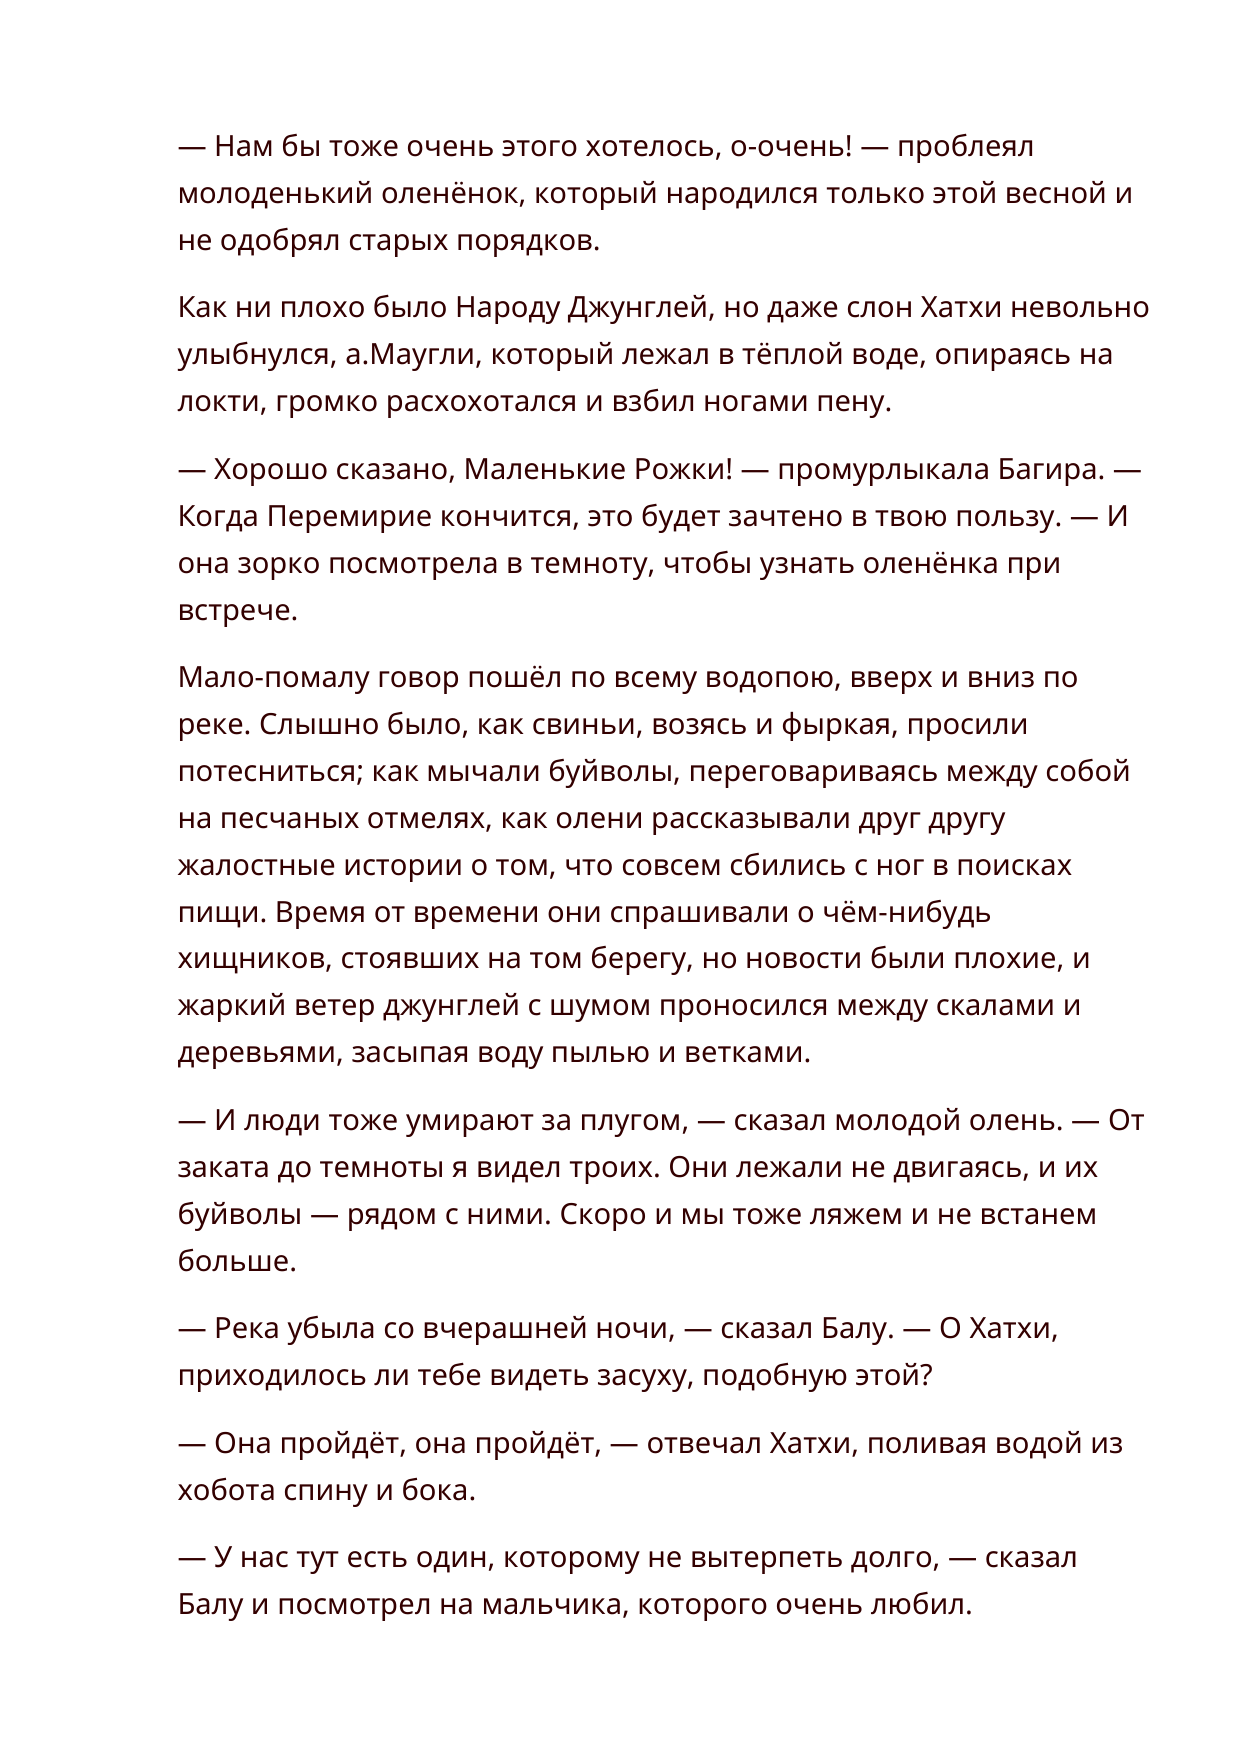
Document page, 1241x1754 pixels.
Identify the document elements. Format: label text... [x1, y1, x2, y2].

text — Хорошо сказано, Маленькие Рожки! — промурлыкала Багира. — Когда Перемирие кончится, это будет зачтено в твою пользу. — И она зорко посмотрела в темноту, чтобы узнать оленёнка при встрече. [177, 441, 1152, 628]
text Как ни плохо было Народу Джунглей, но даже слон Хатхи невольно улыбнулся, а.Маугли, который лежал в тёплой воде, опираясь на локти, громко расхохотался и взбил ногами пену. [177, 279, 1152, 420]
text — Река убыла со вчерашней ночи, — сказал Балу. — О Хатхи, приходилось ли тебе видеть засуху, подобную этой? [177, 1300, 1152, 1394]
text — И люди тоже умирают за плугом, — сказал молодой олень. — От заката до темноты я видел троих. Они лежали не двигаясь, и их буйволы — рядом с ними. Скоро и мы тоже ляжем и не встанем больше. [177, 1092, 1152, 1279]
text — Нам бы тоже очень этого хотелось, о-очень! — проблеял молоденький оленёнок, который народился только этой весной и не одобрял старых порядков. [177, 118, 1152, 259]
text Мало-помалу говор пошёл по всему водопою, вверх и вниз по реке. Слышно было, как свиньи, возясь и фыркая, просили потесниться; как мычали буйволы, переговариваясь между собой на песчаных отмелях, как олени рассказывали друг другу жалостные истории о том, что совсем сбились с ног в поисках пищи. Время от времени они спрашивали о чём-нибудь хищников, стоявших на том берегу, но новости были плохие, и жаркий ветер джунглей с шумом проносился между скалами и деревьями, засыпая воду пылью и ветками. [177, 649, 1152, 1071]
text — У нас тут есть один, которому не вытерпеть долго, — сказал Балу и посмотрел на мальчика, которого очень любил. [177, 1529, 1152, 1623]
text — Она пройдёт, она пройдёт, — отвечал Хатхи, поливая водой из хобота спину и бока. [177, 1415, 1152, 1509]
